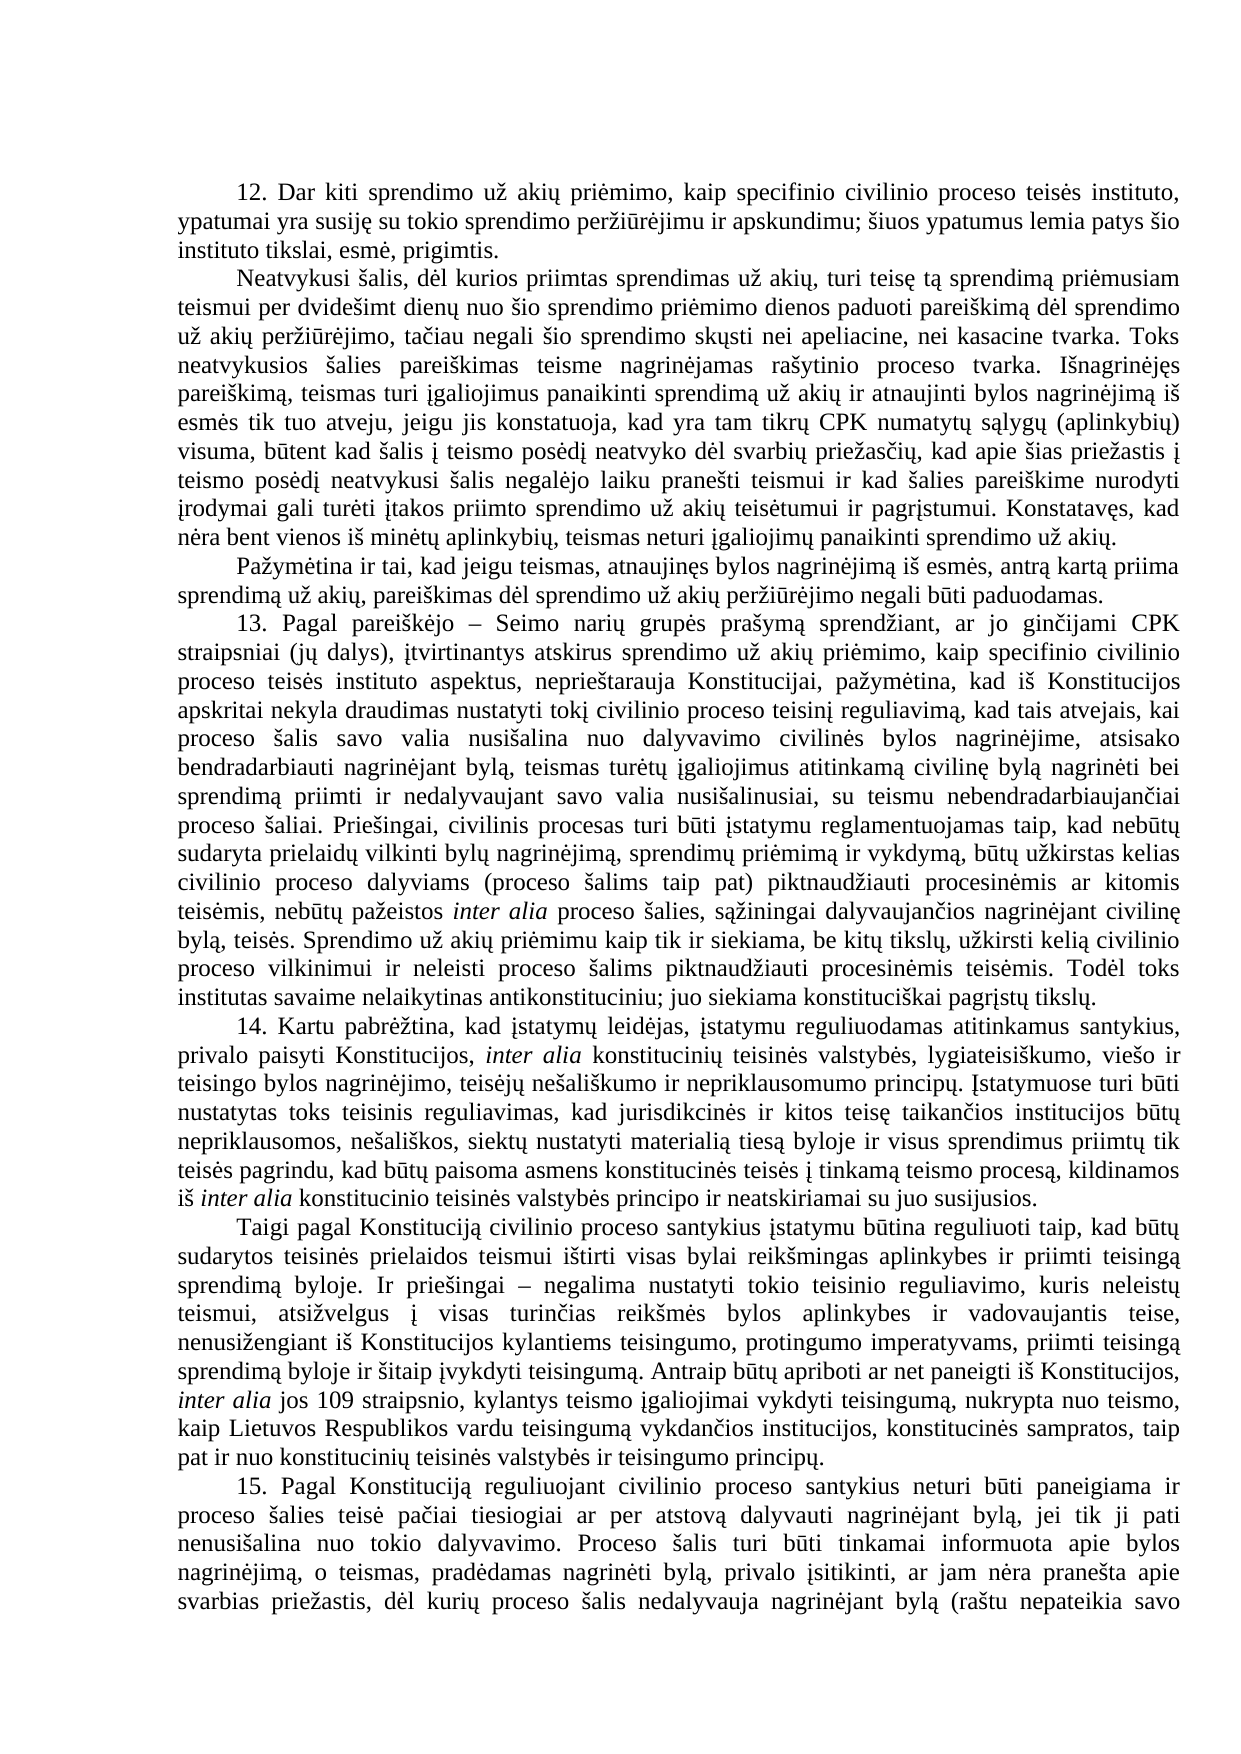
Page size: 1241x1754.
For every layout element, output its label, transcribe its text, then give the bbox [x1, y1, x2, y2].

text 12. Dar kiti sprendimo už akių priėmimo, kaip specifinio civilinio proceso teisės instituto, ypatumai yra susiję su tokio sprendimo peržiūrėjimu ir apskundimu; šiuos ypatumus lemia patys šio instituto tikslai, esmė, prigimtis. [177, 177, 1181, 263]
text 14. Kartu pabrėžtina, kad įstatymų leidėjas, įstatymu reguliuodamas atitinkamus santykius, privalo paisyti Konstitucijos, inter alia konstitucinių teisinės valstybės, lygiateisiškumo, viešo ir teisingo bylos nagrinėjimo, teisėjų nešališkumo ir nepriklausomumo principų. Įstatymuose turi būti nustatytas toks teisinis reguliavimas, kad jurisdikcinės ir kitos teisę taikančios institucijos būtų nepriklausomos, nešališkos, siektų nustatyti materialią tiesą byloje ir visus sprendimus priimtų tik teisės pagrindu, kad būtų paisoma asmens konstitucinės teisės į tinkamą teismo procesą, kildinamos iš inter alia konstitucinio teisinės valstybės principo ir neatskiriamai su juo susijusios. [177, 1011, 1181, 1212]
text Neatvykusi šalis, dėl kurios priimtas sprendimas už akių, turi teisę tą sprendimą priėmusiam teismui per dvidešimt dienų nuo šio sprendimo priėmimo dienos paduoti pareiškimą dėl sprendimo už akių peržiūrėjimo, tačiau negali šio sprendimo skųsti nei apeliacine, nei kasacine tvarka. Toks neatvykusios šalies pareiškimas teisme nagrinėjamas rašytinio proceso tvarka. Išnagrinėjęs pareiškimą, teismas turi įgaliojimus panaikinti sprendimą už akių ir atnaujinti bylos nagrinėjimą iš esmės tik tuo atveju, jeigu jis konstatuoja, kad yra tam tikrų CPK numatytų sąlygų (aplinkybių) visuma, būtent kad šalis į teismo posėdį neatvyko dėl svarbių priežasčių, kad apie šias priežastis į teismo posėdį neatvykusi šalis negalėjo laiku pranešti teismui ir kad šalies pareiškime nurodyti įrodymai gali turėti įtakos priimto sprendimo už akių teisėtumui ir pagrįstumui. Konstatavęs, kad nėra bent vienos iš minėtų aplinkybių, teismas neturi įgaliojimų panaikinti sprendimo už akių. [177, 263, 1181, 551]
text Pažymėtina ir tai, kad jeigu teismas, atnaujinęs bylos nagrinėjimą iš esmės, antrą kartą priima sprendimą už akių, pareiškimas dėl sprendimo už akių peržiūrėjimo negali būti paduodamas. [177, 551, 1181, 608]
text Taigi pagal Konstituciją civilinio proceso santykius įstatymu būtina reguliuoti taip, kad būtų sudarytos teisinės prielaidos teismui ištirti visas bylai reikšmingas aplinkybes ir priimti teisingą sprendimą byloje. Ir priešingai – negalima nustatyti tokio teisinio reguliavimo, kuris neleistų teismui, atsižvelgus į visas turinčias reikšmės bylos aplinkybes ir vadovaujantis teise, nenusižengiant iš Konstitucijos kylantiems teisingumo, protingumo imperatyvams, priimti teisingą sprendimą byloje ir šitaip įvykdyti teisingumą. Antraip būtų apriboti ar net paneigti iš Konstitucijos, inter alia jos 109 straipsnio, kylantys teismo įgaliojimai vykdyti teisingumą, nukrypta nuo teismo, kaip Lietuvos Respublikos vardu teisingumą vykdančios institucijos, konstitucinės sampratos, taip pat ir nuo konstitucinių teisinės valstybės ir teisingumo principų. [177, 1212, 1181, 1471]
text 13. Pagal pareiškėjo – Seimo narių grupės prašymą sprendžiant, ar jo ginčijami CPK straipsniai (jų dalys), įtvirtinantys atskirus sprendimo už akių priėmimo, kaip specifinio civilinio proceso teisės instituto aspektus, neprieštarauja Konstitucijai, pažymėtina, kad iš Konstitucijos apskritai nekyla draudimas nustatyti tokį civilinio proceso teisinį reguliavimą, kad tais atvejais, kai proceso šalis savo valia nusišalina nuo dalyvavimo civilinės bylos nagrinėjime, atsisako bendradarbiauti nagrinėjant bylą, teismas turėtų įgaliojimus atitinkamą civilinę bylą nagrinėti bei sprendimą priimti ir nedalyvaujant savo valia nusišalinusiai, su teismu nebendradarbiaujančiai proceso šaliai. Priešingai, civilinis procesas turi būti įstatymu reglamentuojamas taip, kad nebūtų sudaryta prielaidų vilkinti bylų nagrinėjimą, sprendimų priėmimą ir vykdymą, būtų užkirstas kelias civilinio proceso dalyviams (proceso šalims taip pat) piktnaudžiauti procesinėmis ar kitomis teisėmis, nebūtų pažeistos inter alia proceso šalies, sąžiningai dalyvaujančios nagrinėjant civilinę bylą, teisės. Sprendimo už akių priėmimu kaip tik ir siekiama, be kitų tikslų, užkirsti kelią civilinio proceso vilkinimui ir neleisti proceso šalims piktnaudžiauti procesinėmis teisėmis. Todėl toks institutas savaime nelaikytinas antikonstituciniu; juo siekiama konstituciškai pagrįstų tikslų. [177, 608, 1181, 1011]
text 15. Pagal Konstituciją reguliuojant civilinio proceso santykius neturi būti paneigiama ir proceso šalies teisė pačiai tiesiogiai ar per atstovą dalyvauti nagrinėjant bylą, jei tik ji pati nenusišalina nuo tokio dalyvavimo. Proceso šalis turi būti tinkamai informuota apie bylos nagrinėjimą, o teismas, pradėdamas nagrinėti bylą, privalo įsitikinti, ar jam nėra pranešta apie svarbias priežastis, dėl kurių proceso šalis nedalyvauja nagrinėjant bylą (raštu nepateikia savo [177, 1471, 1181, 1615]
